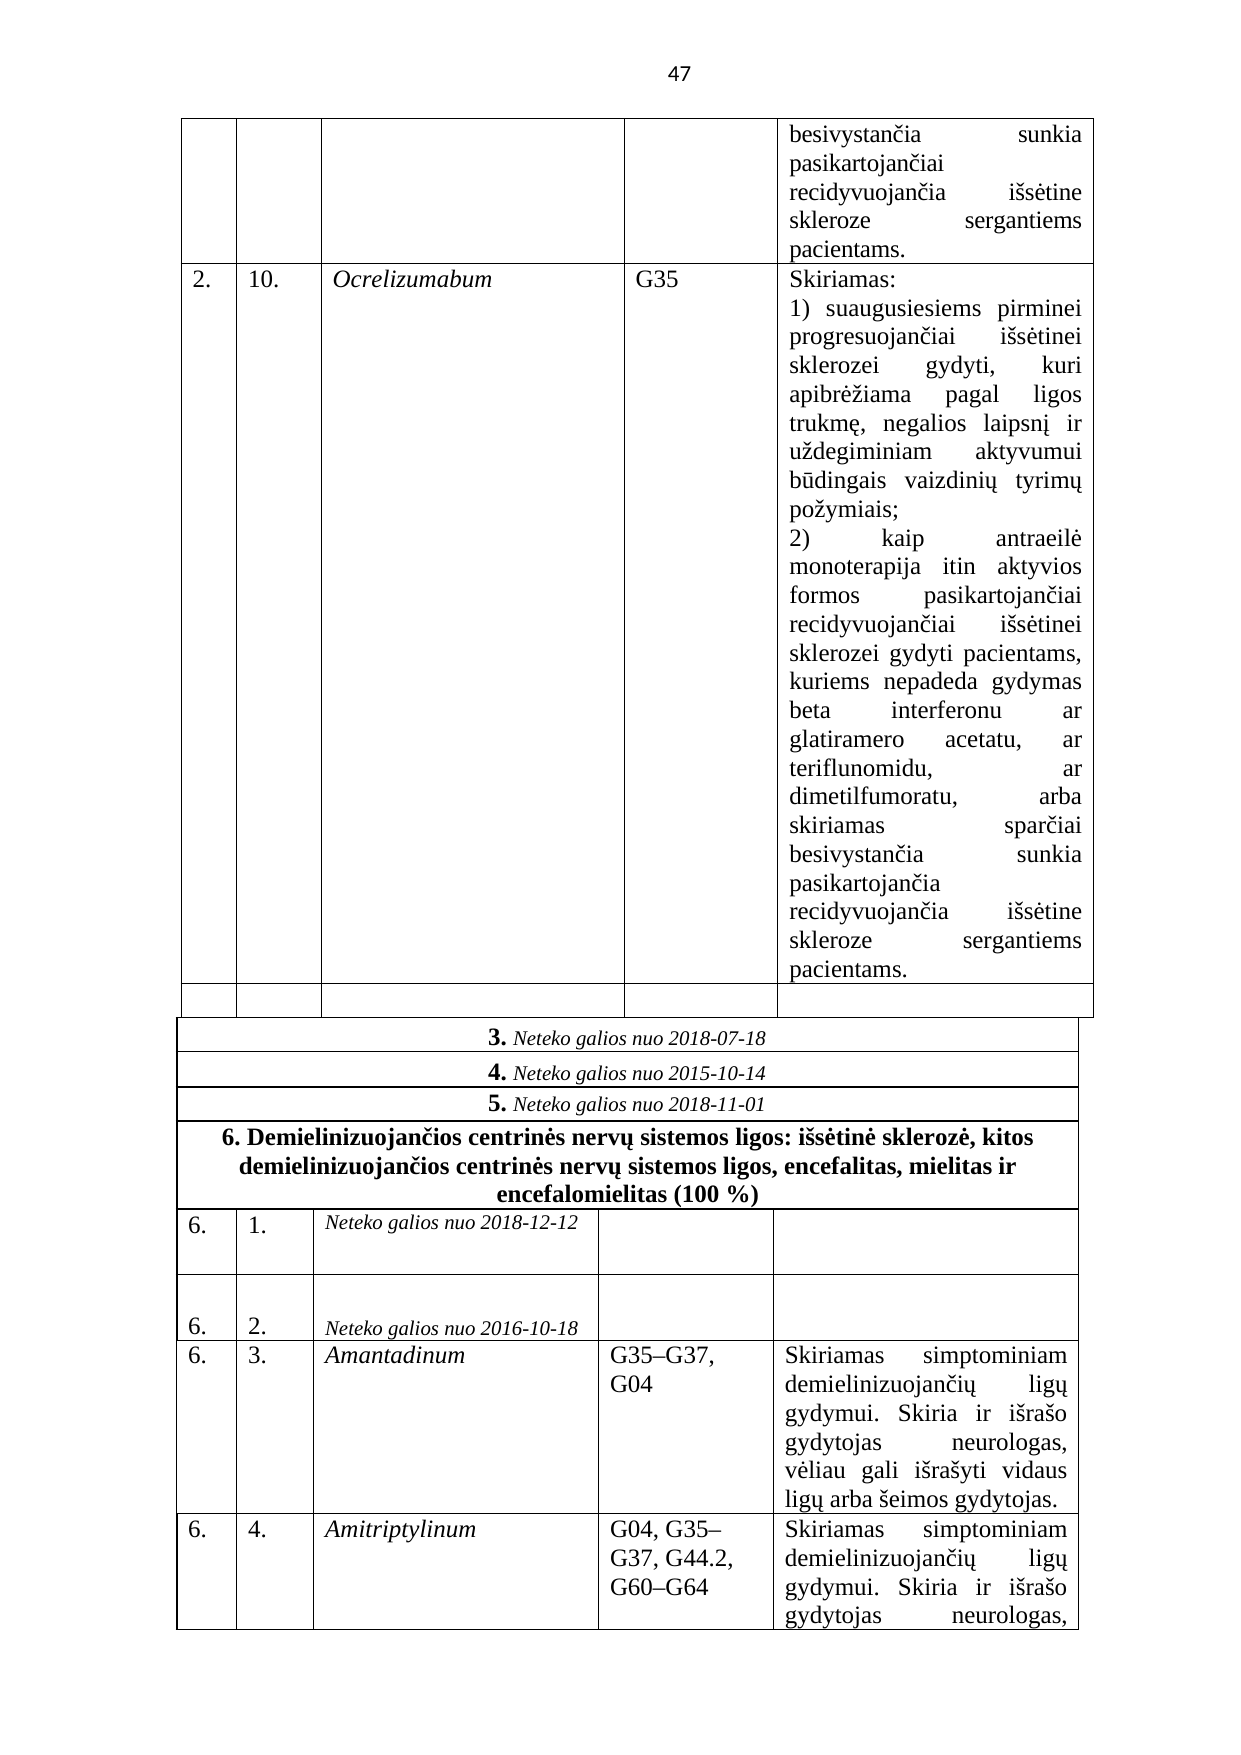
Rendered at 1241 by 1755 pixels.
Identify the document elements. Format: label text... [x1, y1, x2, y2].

table_cell [237, 119, 321, 263]
table_cell [1084, 1120, 1088, 1208]
table_cell [1103, 1086, 1109, 1120]
table_cell 6. [177, 1341, 236, 1513]
table_cell [1109, 1017, 1123, 1051]
table_cell [322, 119, 624, 263]
table_cell [182, 984, 236, 1017]
table_cell [1079, 1051, 1083, 1086]
table_cell 2. [237, 1275, 313, 1339]
table_cell [1103, 1120, 1109, 1208]
table_cell 10. [237, 264, 321, 983]
table_cell 6. Demielinizuojančios centrinės nervų sistemos ligos: išsėtinė sklerozė, kitos demielinizuojančios centrinės nervų sistemos ligos, encefalitas, mielitas ir encefalomielitas (100 %) [178, 1122, 1078, 1208]
table_cell [1093, 1513, 1099, 1629]
table_cell [1088, 1274, 1093, 1339]
table_cell Skiriamas: 1) suaugusiesiems pirminei progresuojančiai išsėtinei sklerozei gydyti, kuri apibrėžiama pagal ligos trukmę, negalios laipsnį ir uždegiminiam aktyvumui būdingais vaizdinių tyrimų požymiais; 2) kaip antraeilė monoterapija itin aktyvios formos pasikartojančiai recidyvuojančiai išsėtinei sklerozei gydyti pacientams, kuriems nepadeda gydymas beta interferonu ar glatiramero acetatu, ar teriflunomidu, ar dimetilfumoratu, arba skiriamas sparčiai besivystančia sunkia pasikartojančia recidyvuojančia išsėtine skleroze sergantiems pacientams. [778, 264, 1093, 983]
table_cell [1099, 1086, 1103, 1120]
table_cell [237, 984, 321, 1017]
table_cell [1084, 1018, 1088, 1051]
table_cell [1099, 1274, 1103, 1339]
table_cell 6. [178, 1275, 236, 1339]
table_cell [1093, 1086, 1099, 1120]
table_cell [1084, 1340, 1088, 1513]
table_cell [625, 119, 777, 263]
table_cell [1099, 1208, 1103, 1274]
table_cell [1103, 1340, 1109, 1513]
table_cell [599, 1275, 773, 1339]
table_cell [774, 1275, 1078, 1339]
table_cell [1084, 1208, 1088, 1274]
table_cell [1084, 1513, 1088, 1629]
table_cell Skiriamas simptominiam demielinizuojančių ligų gydymui. Skiria ir išrašo gydytojas neurologas, vėliau gali išrašyti vidaus ligų arba šeimos gydytojas. [774, 1341, 1078, 1513]
table_cell [1109, 983, 1123, 1017]
table_cell Neteko galios nuo 2018-12-12 [314, 1210, 598, 1274]
table_cell [1109, 1340, 1123, 1513]
table_cell [1103, 983, 1109, 1017]
table_cell [1094, 263, 1099, 983]
table_cell 2. [182, 264, 236, 983]
table_cell [1099, 983, 1103, 1017]
table_cell Amantadinum [314, 1341, 598, 1513]
table_cell [1093, 1208, 1099, 1274]
table_cell besivystančia sunkia pasikartojančiai recidyvuojančia išsėtine skleroze sergantiems pacientams. [778, 119, 1093, 263]
table_cell Ocrelizumabum [322, 264, 624, 983]
table_cell [1079, 1208, 1083, 1274]
table_cell [1109, 1086, 1123, 1120]
table_cell [1093, 1340, 1099, 1513]
table_cell [1109, 1120, 1123, 1208]
table_cell [1103, 1513, 1109, 1629]
table_cell [1099, 1120, 1103, 1208]
table_cell [1084, 1051, 1088, 1086]
table_cell [1079, 1513, 1083, 1629]
table_cell [1099, 1051, 1103, 1086]
table_cell [1103, 118, 1109, 263]
table_cell [1099, 1340, 1103, 1513]
table_cell [1099, 1513, 1103, 1629]
table_cell [182, 119, 236, 263]
table_cell [177, 118, 181, 263]
table_cell [1109, 1274, 1123, 1339]
table_cell G04, G35–G37, G44.2, G60–G64 [599, 1514, 773, 1629]
table_cell [1084, 1086, 1088, 1120]
table_cell [1088, 1086, 1093, 1120]
table_cell Neteko galios nuo 2016-10-18 [314, 1275, 598, 1339]
table_cell 6. [178, 1514, 236, 1629]
table_cell [625, 984, 777, 1017]
table_cell [1103, 1017, 1109, 1051]
table_cell [1093, 1017, 1099, 1051]
table_cell Skiriamas simptominiam demielinizuojančių ligų gydymui. Skiria ir išrašo gydytojas neurologas, [774, 1514, 1078, 1629]
table_cell [1103, 1051, 1109, 1086]
table_cell [1099, 118, 1103, 263]
table_cell [1109, 1208, 1123, 1274]
table_cell [1088, 1018, 1093, 1051]
table_cell 5. Neteko galios nuo 2018-11-01 [178, 1088, 1078, 1120]
table_cell [599, 1210, 773, 1274]
table_cell [1109, 118, 1123, 263]
table_cell [1084, 1274, 1088, 1339]
table_cell [1079, 1274, 1083, 1339]
table_cell [1079, 1120, 1083, 1208]
table_cell [322, 984, 624, 1017]
table_cell [1093, 1051, 1099, 1086]
table_cell [1093, 1274, 1099, 1339]
table_cell [1109, 1513, 1123, 1629]
table_cell [1109, 263, 1123, 983]
table_cell [1088, 1340, 1093, 1513]
table_cell 3. Neteko galios nuo 2018-07-18 [178, 1018, 1078, 1051]
table_cell [1088, 1208, 1093, 1274]
table_cell [1094, 118, 1099, 263]
table_cell [1088, 1120, 1093, 1208]
table_cell 3. [237, 1341, 313, 1513]
table_cell [1103, 1208, 1109, 1274]
table_cell G35 [625, 264, 777, 983]
table_cell 4. [237, 1514, 313, 1629]
table_cell [177, 983, 181, 1017]
table_cell 6. [178, 1210, 236, 1274]
table_cell 1. [237, 1210, 313, 1274]
table_cell [1088, 1051, 1093, 1086]
table_cell [778, 984, 1093, 1017]
table_cell [1079, 1086, 1083, 1120]
table_cell [774, 1210, 1078, 1274]
table_cell [1109, 1051, 1123, 1086]
table_cell [1103, 263, 1109, 983]
table_cell [1079, 1340, 1083, 1513]
table_cell [1103, 1274, 1109, 1339]
table_cell G35–G37, G04 [599, 1341, 773, 1513]
table_cell [1093, 1120, 1099, 1208]
table_cell [1094, 983, 1099, 1017]
table_cell [1099, 1017, 1103, 1051]
table_cell [1088, 1513, 1093, 1629]
table_cell [1099, 263, 1103, 983]
table_cell Amitriptylinum [314, 1514, 598, 1629]
table_cell [1079, 1018, 1083, 1051]
table_cell [177, 263, 181, 983]
table_cell 4. Neteko galios nuo 2015-10-14 [178, 1052, 1078, 1086]
